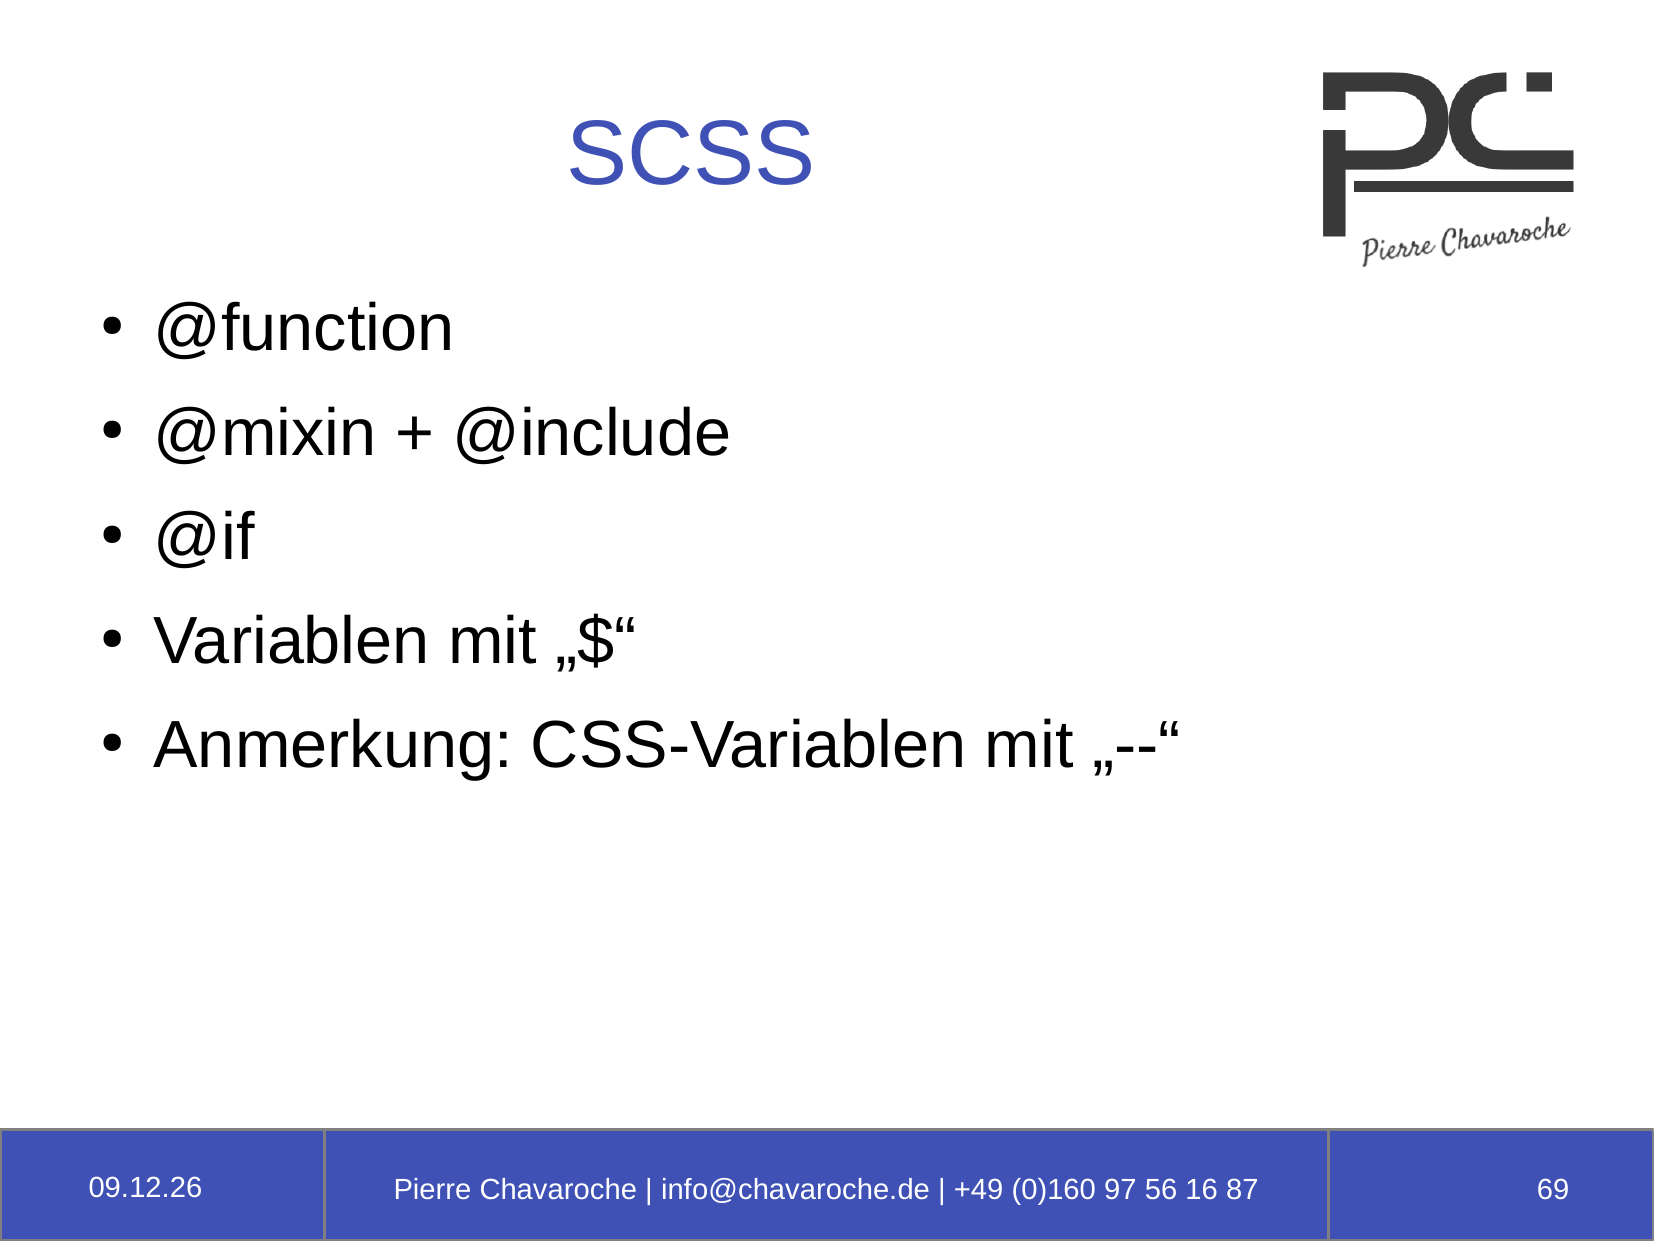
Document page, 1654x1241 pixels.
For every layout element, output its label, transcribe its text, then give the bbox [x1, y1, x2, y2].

list @function @mixin + @include @if Variablen mit „$“ Anmerkung: CSS-Variablen mit „--“ [82, 290, 1571, 1109]
title SCSS [82, 49, 1300, 257]
picture [1307, 29, 1589, 311]
